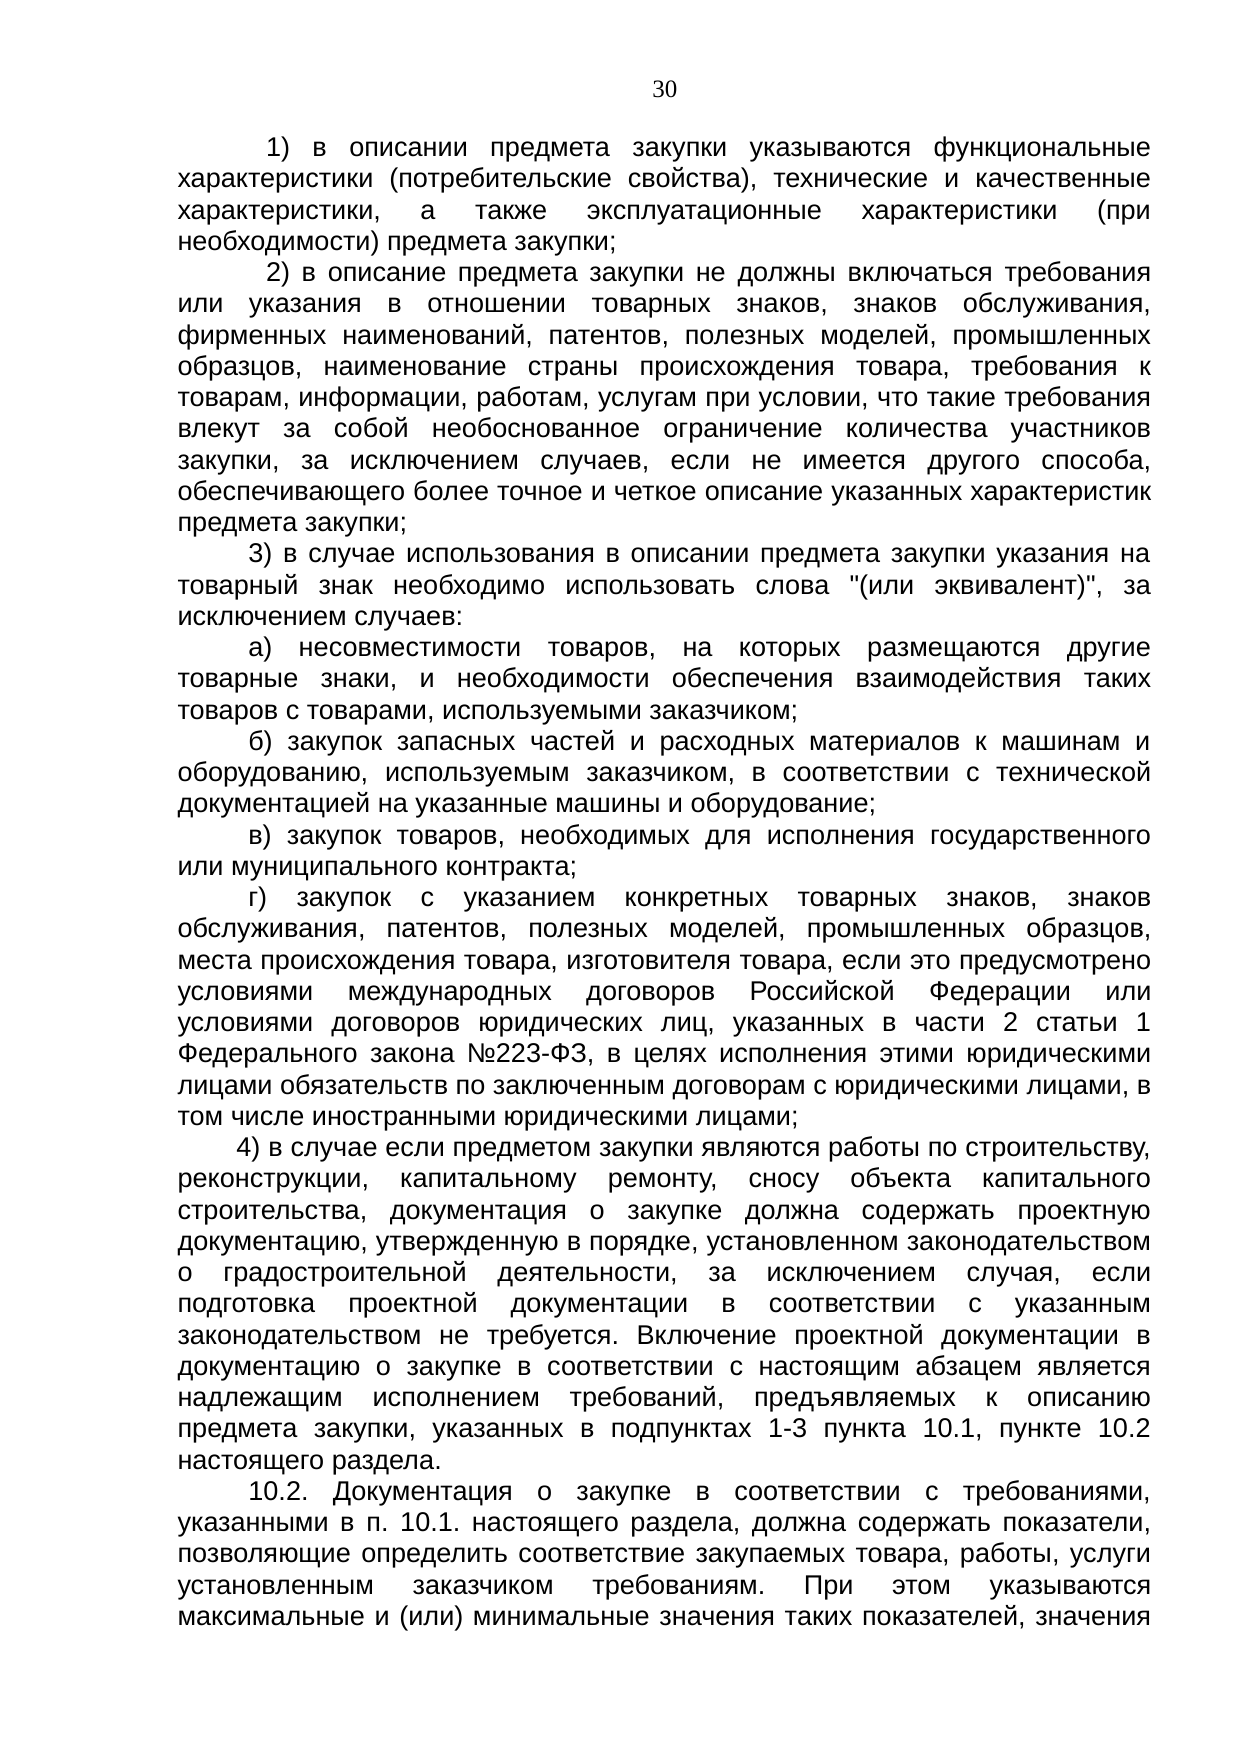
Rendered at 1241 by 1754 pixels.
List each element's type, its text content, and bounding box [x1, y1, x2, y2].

text г) закупок с указанием конкретных товарных знаков, знаков обслуживания, патентов, полезных моделей, промышленных образцов, места происхождения товара, изготовителя товара, если это предусмотрено условиями международных договоров Российской Федерации или условиями договоров юридических лиц, указанных в части 2 статьи 1 Федерального закона №223-ФЗ, в целях исполнения этими юридическими лицами обязательств по заключенным договорам с юридическими лицами, в том числе иностранными юридическими лицами; [177, 881, 1152, 1131]
text в) закупок товаров, необходимых для исполнения государственного или муниципального контракта; [177, 819, 1152, 881]
text а) несовместимости товаров, на которых размещаются другие товарные знаки, и необходимости обеспечения взаимодействия таких товаров с товарами, используемыми заказчиком; [177, 631, 1152, 725]
text 4) в случае если предметом закупки являются работы по строительству, реконструкции, капитальному ремонту, сносу объекта капитального строительства, документация о закупке должна содержать проектную документацию, утвержденную в порядке, установленном законодательством о градостроительной деятельности, за исключением случая, если подготовка проектной документации в соответствии с указанным законодательством не требуется. Включение проектной документации в документацию о закупке в соответствии с настоящим абзацем является надлежащим исполнением требований, предъявляемых к описанию предмета закупки, указанных в подпунктах 1-3 пункта 10.1, пункте 10.2 настоящего раздела. [177, 1131, 1152, 1475]
text б) закупок запасных частей и расходных материалов к машинам и оборудованию, используемым заказчиком, в соответствии с технической документацией на указанные машины и оборудование; [177, 725, 1152, 819]
text 2) в описание предмета закупки не должны включаться требования или указания в отношении товарных знаков, знаков обслуживания, фирменных наименований, патентов, полезных моделей, промышленных образцов, наименование страны происхождения товара, требования к товарам, информации, работам, услугам при условии, что такие требования влекут за собой необоснованное ограничение количества участников закупки, за исключением случаев, если не имеется другого способа, обеспечивающего более точное и четкое описание указанных характеристик предмета закупки; [177, 256, 1152, 537]
text 1) в описании предмета закупки указываются функциональные характеристики (потребительские свойства), технические и качественные характеристики, а также эксплуатационные характеристики (при необходимости) предмета закупки; [177, 131, 1152, 256]
text 3) в случае использования в описании предмета закупки указания на товарный знак необходимо использовать слова "(или эквивалент)", за исключением случаев: [177, 537, 1152, 631]
text 10.2. Документация о закупке в соответствии с требованиями, указанными в п. 10.1. настоящего раздела, должна содержать показатели, позволяющие определить соответствие закупаемых товара, работы, услуги установленным заказчиком требованиям. При этом указываются максимальные и (или) минимальные значения таких показателей, значения [177, 1475, 1152, 1631]
